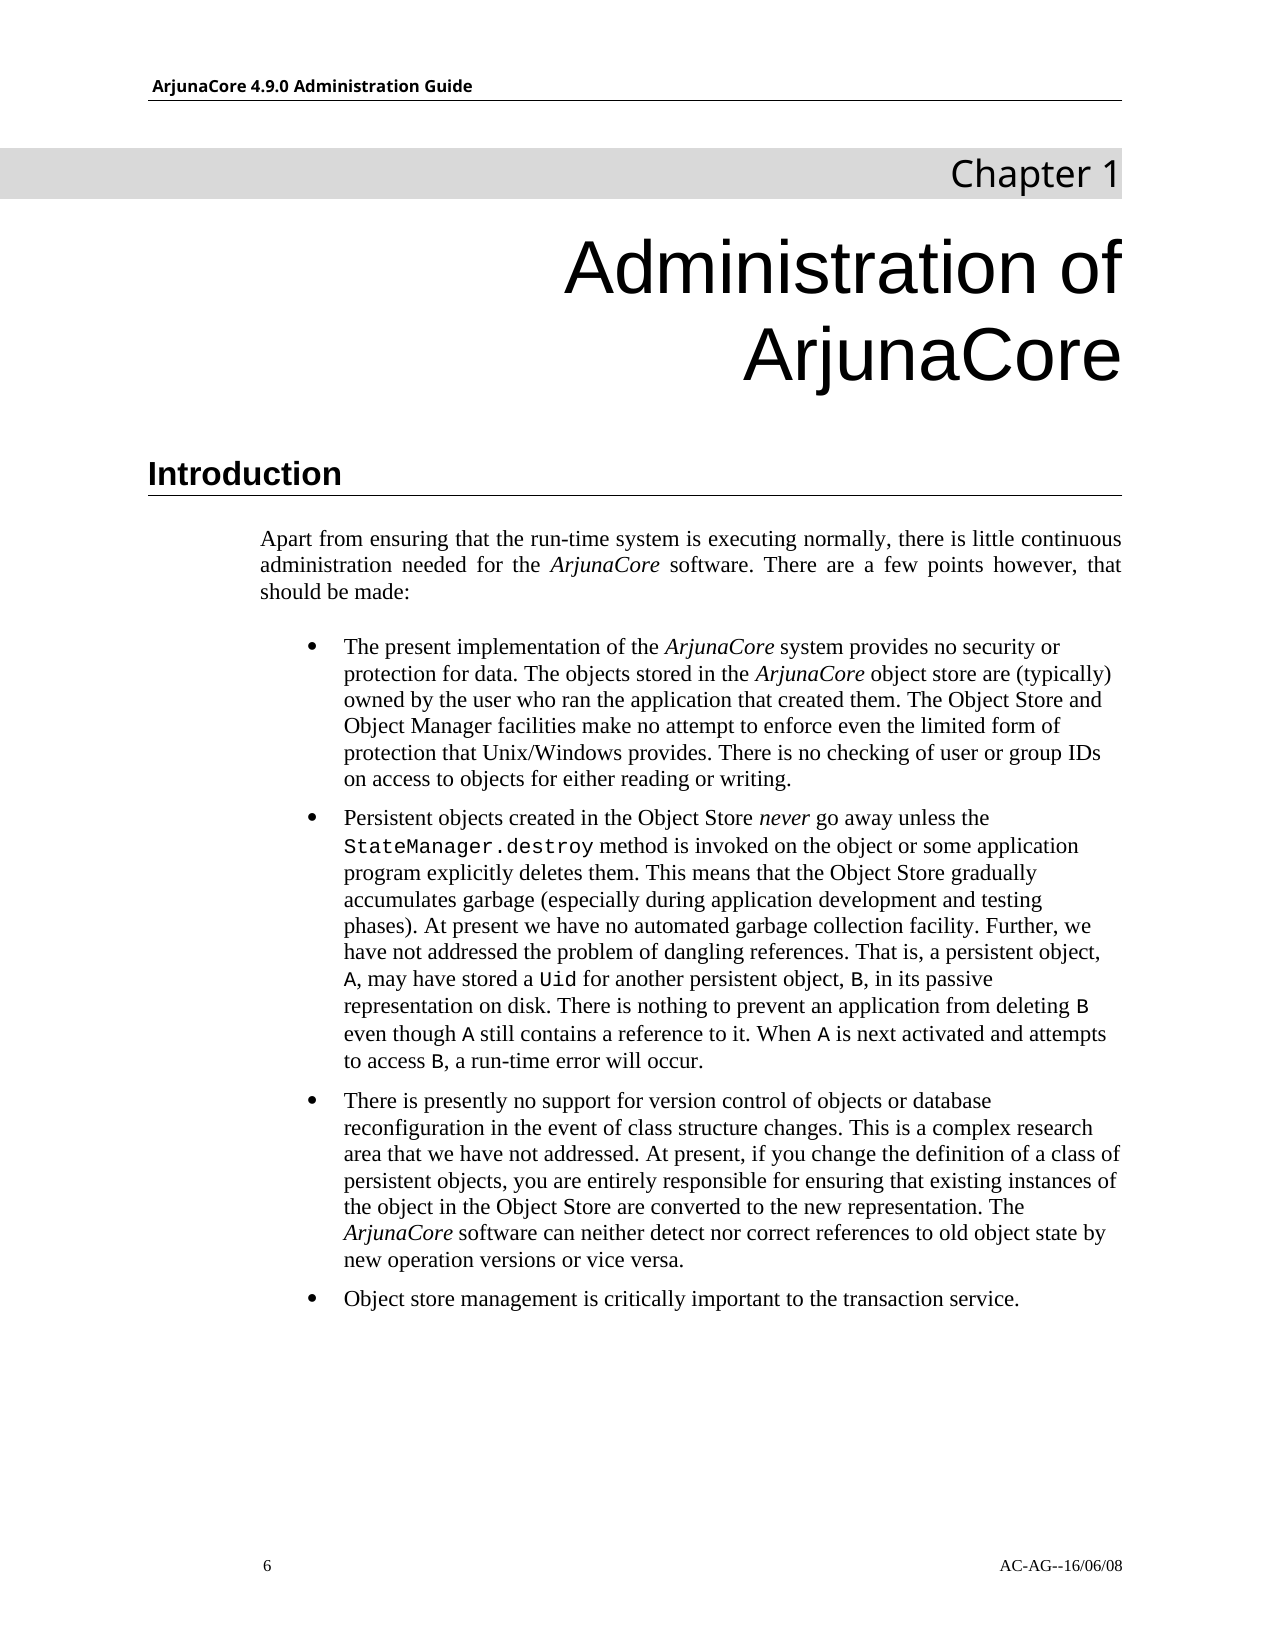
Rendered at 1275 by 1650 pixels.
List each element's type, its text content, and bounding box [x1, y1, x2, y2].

subtitle Introduction [148, 454, 1122, 495]
list Object store management is critically important to the transaction service. [308, 1284, 1122, 1311]
list The present implementation of the ArjunaCore system provides no security or protection for data. The objects stored in the ArjunaCore object store are (typically) owned by the user who ran the application that created them. The Object Store and Object Manager facilities make no attempt to enforce even the limited form of protection that Unix/Windows provides. There is no checking of user or group IDs on access to objects for either reading or writing. [308, 633, 1122, 792]
text Apart from ensuring that the run-time system is executing normally, there is little continuous administration needed for the ArjunaCore software. There are a few points however, that should be made: [260, 525, 1122, 604]
list Persistent objects created in the Object Store never go away unless the StateManager.destroy method is invoked on the object or some application program explicitly deletes them. This means that the Object Store gradually accumulates garbage (especially during application development and testing phases). At present we have no automated garbage collection facility. Further, we have not addressed the problem of dangling references. That is, a persistent object, A, may have stored a Uid for another persistent object, B, in its passive representation on disk. There is nothing to prevent an application from deleting B even though A still contains a reference to it. When A is next activated and attempts to access B, a run-time error will occur. [308, 804, 1122, 1075]
title Administration of ArjunaCore [239, 223, 1122, 396]
list There is presently no support for version control of objects or database reconfiguration in the event of class structure changes. This is a complex research area that we have not addressed. At present, if you change the definition of a class of persistent objects, you are entirely responsible for ensuring that existing instances of the object in the Object Store are converted to the new representation. The ArjunaCore software can neither detect nor correct references to old object state by new operation versions or vice versa. [308, 1088, 1122, 1272]
